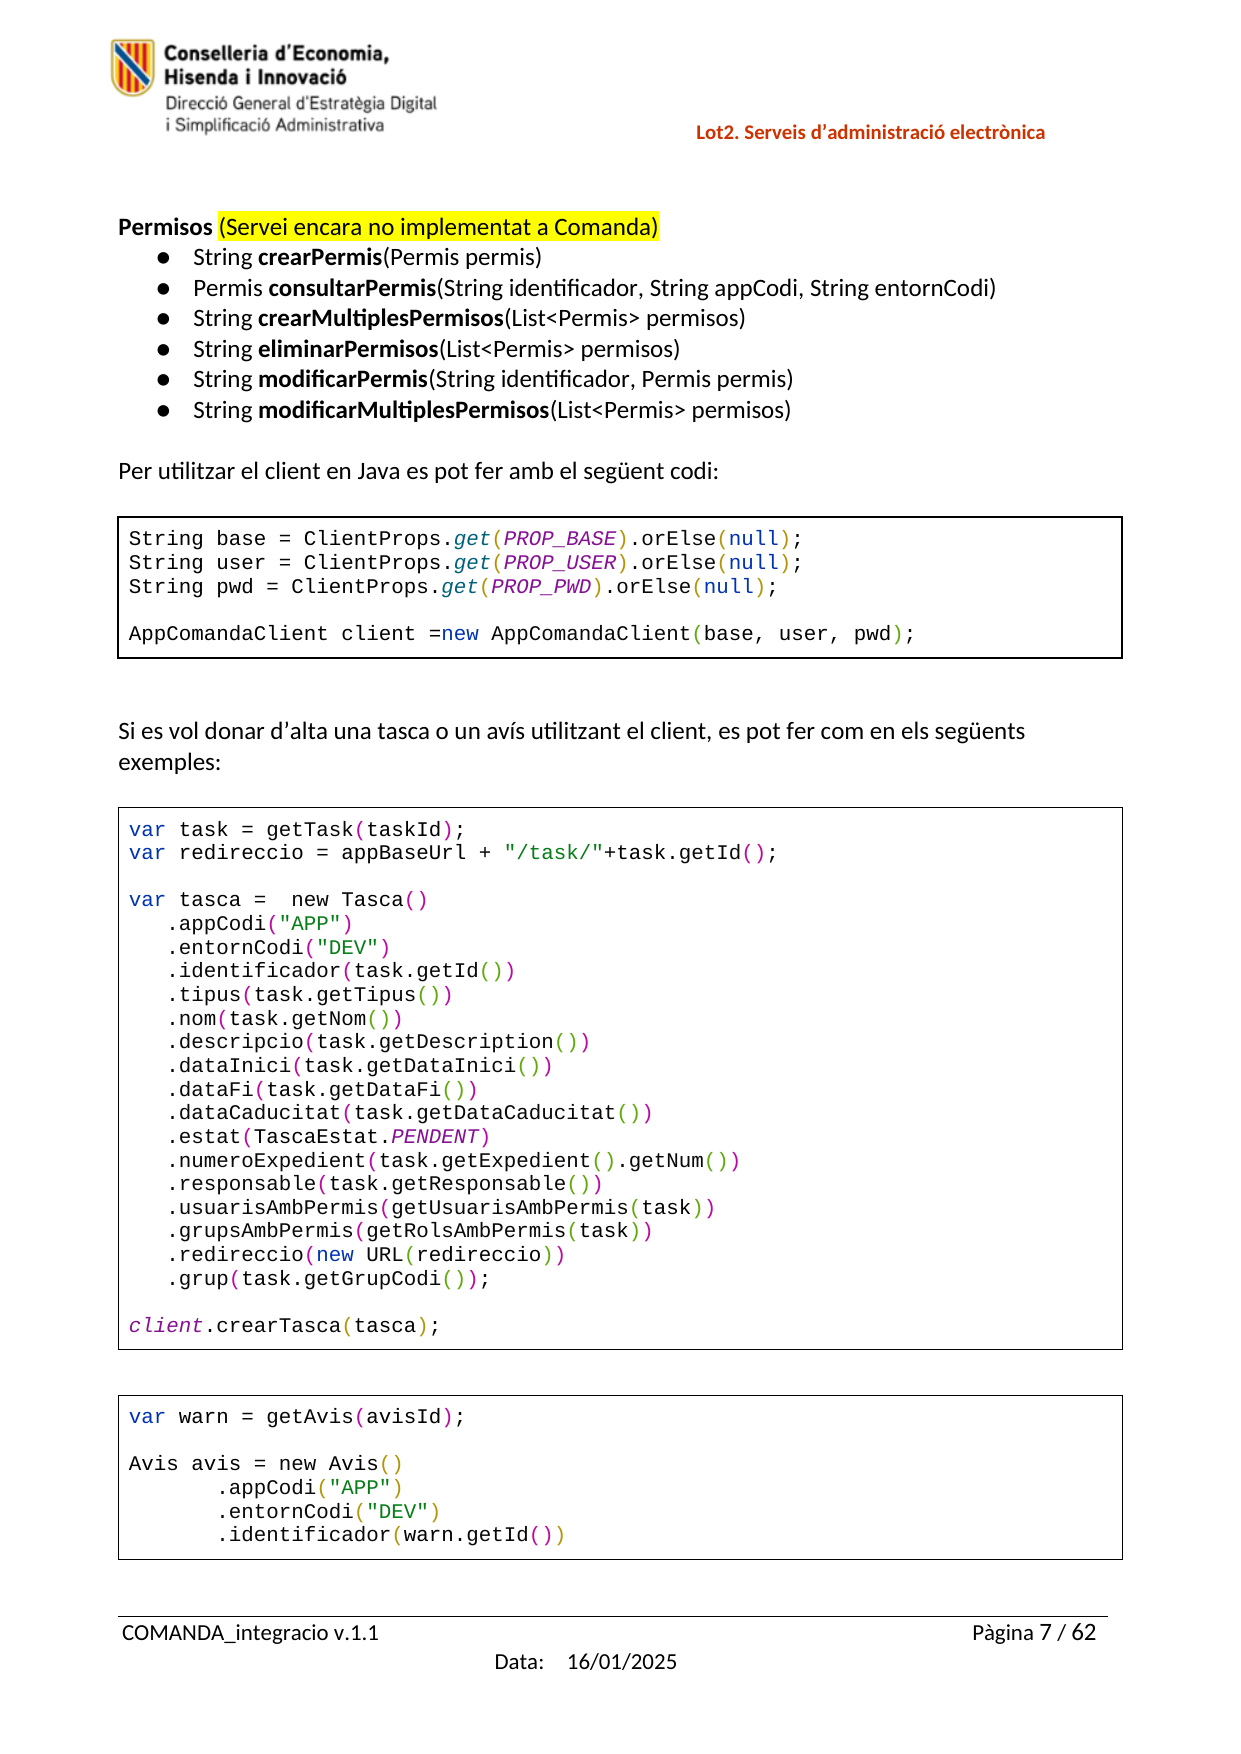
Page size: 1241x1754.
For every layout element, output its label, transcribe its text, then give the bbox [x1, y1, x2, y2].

list String modificarMultiplesPermisos(List<Permis> permisos) [156, 394, 1122, 424]
list String crearMultiplesPermisos(List<Permis> permisos) [156, 302, 1122, 333]
list Permis consultarPermis(String identificador, String appCodi, String entornCodi) [156, 272, 1122, 302]
table_header String base = ClientProps.get(PROP_BASE).orElse(null); String user = ClientProps.get(PROP_USER).orElse(null); String pwd = ClientProps.get(PROP_PWD).orElse(null); AppComandaClient client =new AppComandaClient(base, user, pwd); [119, 518, 1121, 657]
list String eliminarPermisos(List<Permis> permisos) [156, 333, 1122, 363]
list String crearPermis(Permis permis) [156, 241, 1122, 272]
text Permisos (Servei encara no implementat a Comanda) [118, 211, 1122, 241]
picture [100, 26, 467, 156]
table_header var task = getTask(taskId); var redireccio = appBaseUrl + "/task/"+task.getId(); var tasca = new Tasca() .appCodi("APP") .entornCodi("DEV") .identificador(task.getId()) .tipus(task.getTipus()) .nom(task.getNom()) .descripcio(task.getDescription()) .dataInici(task.getDataInici()) .dataFi(task.getDataFi()) .dataCaducitat(task.getDataCaducitat()) .estat(TascaEstat.PENDENT) .numeroExpedient(task.getExpedient().getNum()) .responsable(task.getResponsable()) .usuarisAmbPermis(getUsuarisAmbPermis(task)) .grupsAmbPermis(getRolsAmbPermis(task)) .redireccio(new URL(redireccio)) .grup(task.getGrupCodi()); client.crearTasca(tasca); [119, 808, 1122, 1349]
table_cell [118, 1350, 1122, 1395]
list String modificarPermis(String identificador, Permis permis) [156, 363, 1122, 394]
table_cell var warn = getAvis(avisId); Avis avis = new Avis() .appCodi("APP") .entornCodi("DEV") .identificador(warn.getId()) [119, 1396, 1122, 1558]
text Per utilitzar el client en Java es pot fer amb el següent codi: [118, 455, 1122, 485]
text Si es vol donar d’alta una tasca o un avís utilitzant el client, es pot fer com en els següents exemples: [118, 716, 1122, 777]
